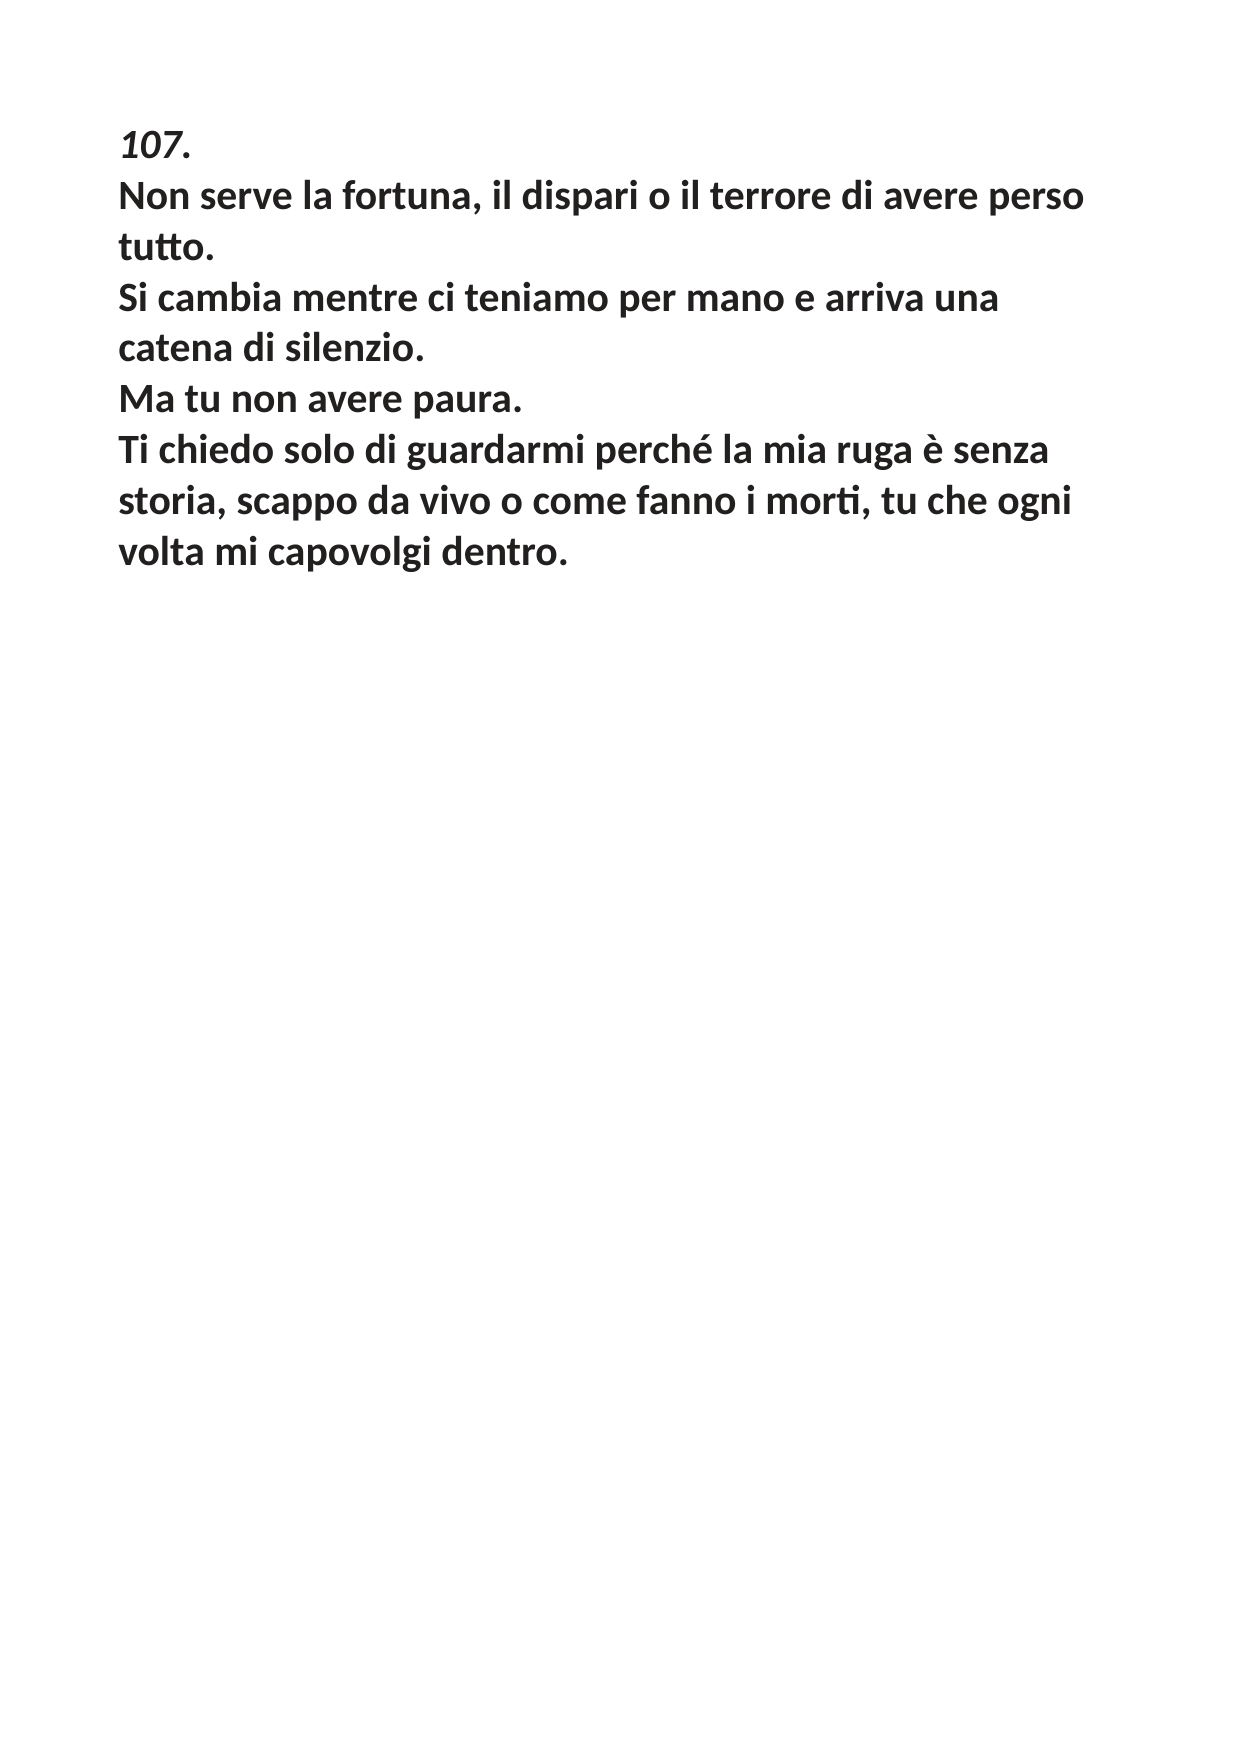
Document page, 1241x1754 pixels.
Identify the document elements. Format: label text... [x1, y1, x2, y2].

text volta mi capovolgi dentro. [118, 525, 1122, 576]
text 107. [118, 118, 1122, 169]
text catena di silenzio. [118, 321, 1122, 372]
text storia, scappo da vivo o come fanno i morti, tu che ogni [118, 474, 1122, 525]
text Ti chiedo solo di guardarmi perché la mia ruga è senza [118, 423, 1122, 474]
text tutto. [118, 220, 1122, 271]
text Ma tu non avere paura. [118, 372, 1122, 423]
text Non serve la fortuna, il dispari o il terrore di avere perso [118, 169, 1122, 220]
text Si cambia mentre ci teniamo per mano e arriva una [118, 271, 1122, 321]
